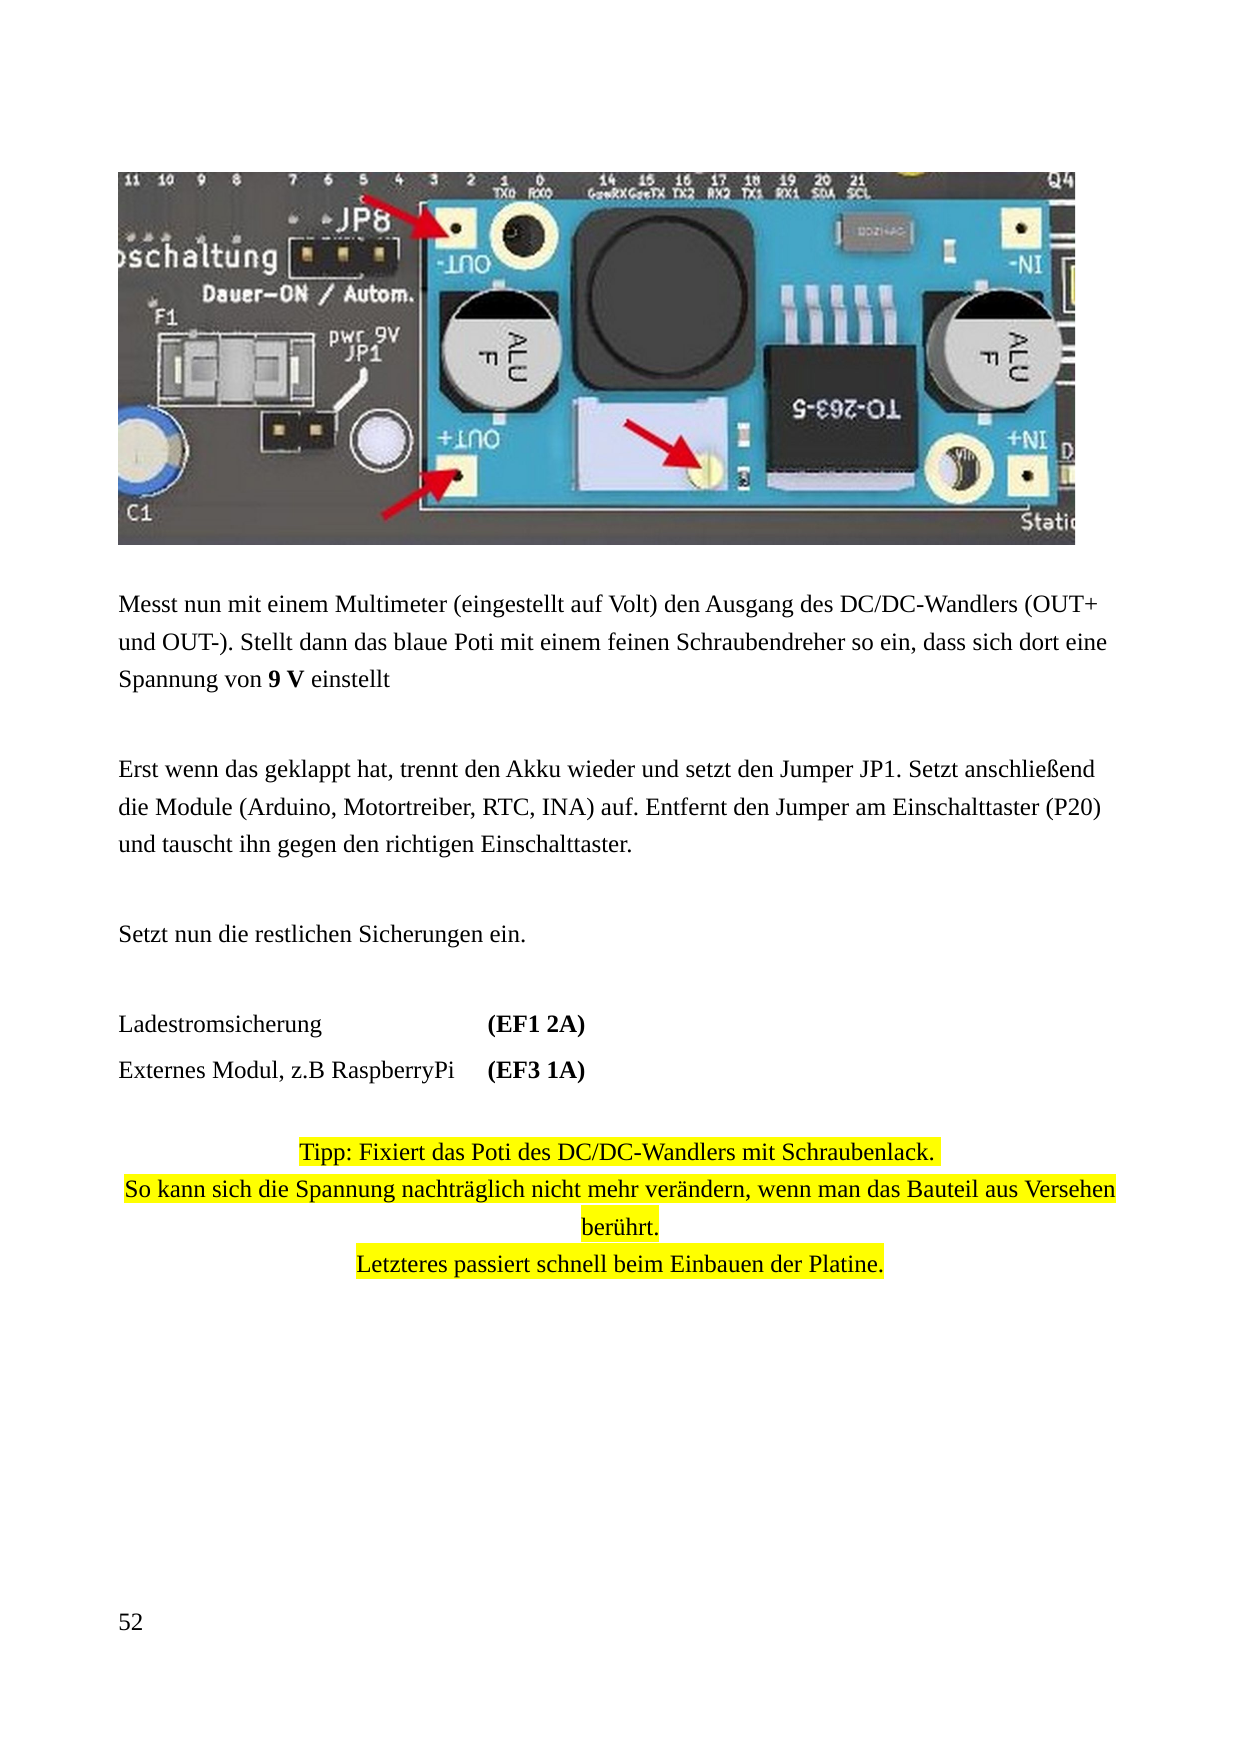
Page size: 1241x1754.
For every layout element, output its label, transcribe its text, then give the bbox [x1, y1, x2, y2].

text Erst wenn das geklappt hat, trennt den Akku wieder und setzt den Jumper JP1. Setzt anschließend die Module (Arduino, Motortreiber, RTC, INA) auf. Entfernt den Jumper am Einschalttaster (P20) und tauscht ihn gegen den richtigen Einschalttaster. [118, 748, 1122, 859]
picture [118, 172, 1076, 545]
text Letzteres passiert schnell beim Einbauen der Platine. [118, 1242, 1122, 1279]
text Tipp: Fixiert das Poti des DC/DC-Wandlers mit Schraubenlack. So kann sich die Spannung nachträglich nicht mehr verändern, wenn man das Bauteil aus Versehen berührt. [118, 1131, 1122, 1242]
text Externes Modul, z.B RaspberryPi (EF3 1A) [118, 1048, 1122, 1086]
text Messt nun mit einem Multimeter (eingestellt auf Volt) den Ausgang des DC/DC-Wandlers (OUT+ und OUT-). Stellt dann das blaue Poti mit einem feinen Schraubendreher so ein, dass sich dort eine Spannung von 9 V einstellt [118, 583, 1122, 695]
text Ladestromsicherung (EF1 2A) [118, 1003, 1122, 1040]
text Setzt nun die restlichen Sicherungen ein. [118, 913, 1122, 950]
